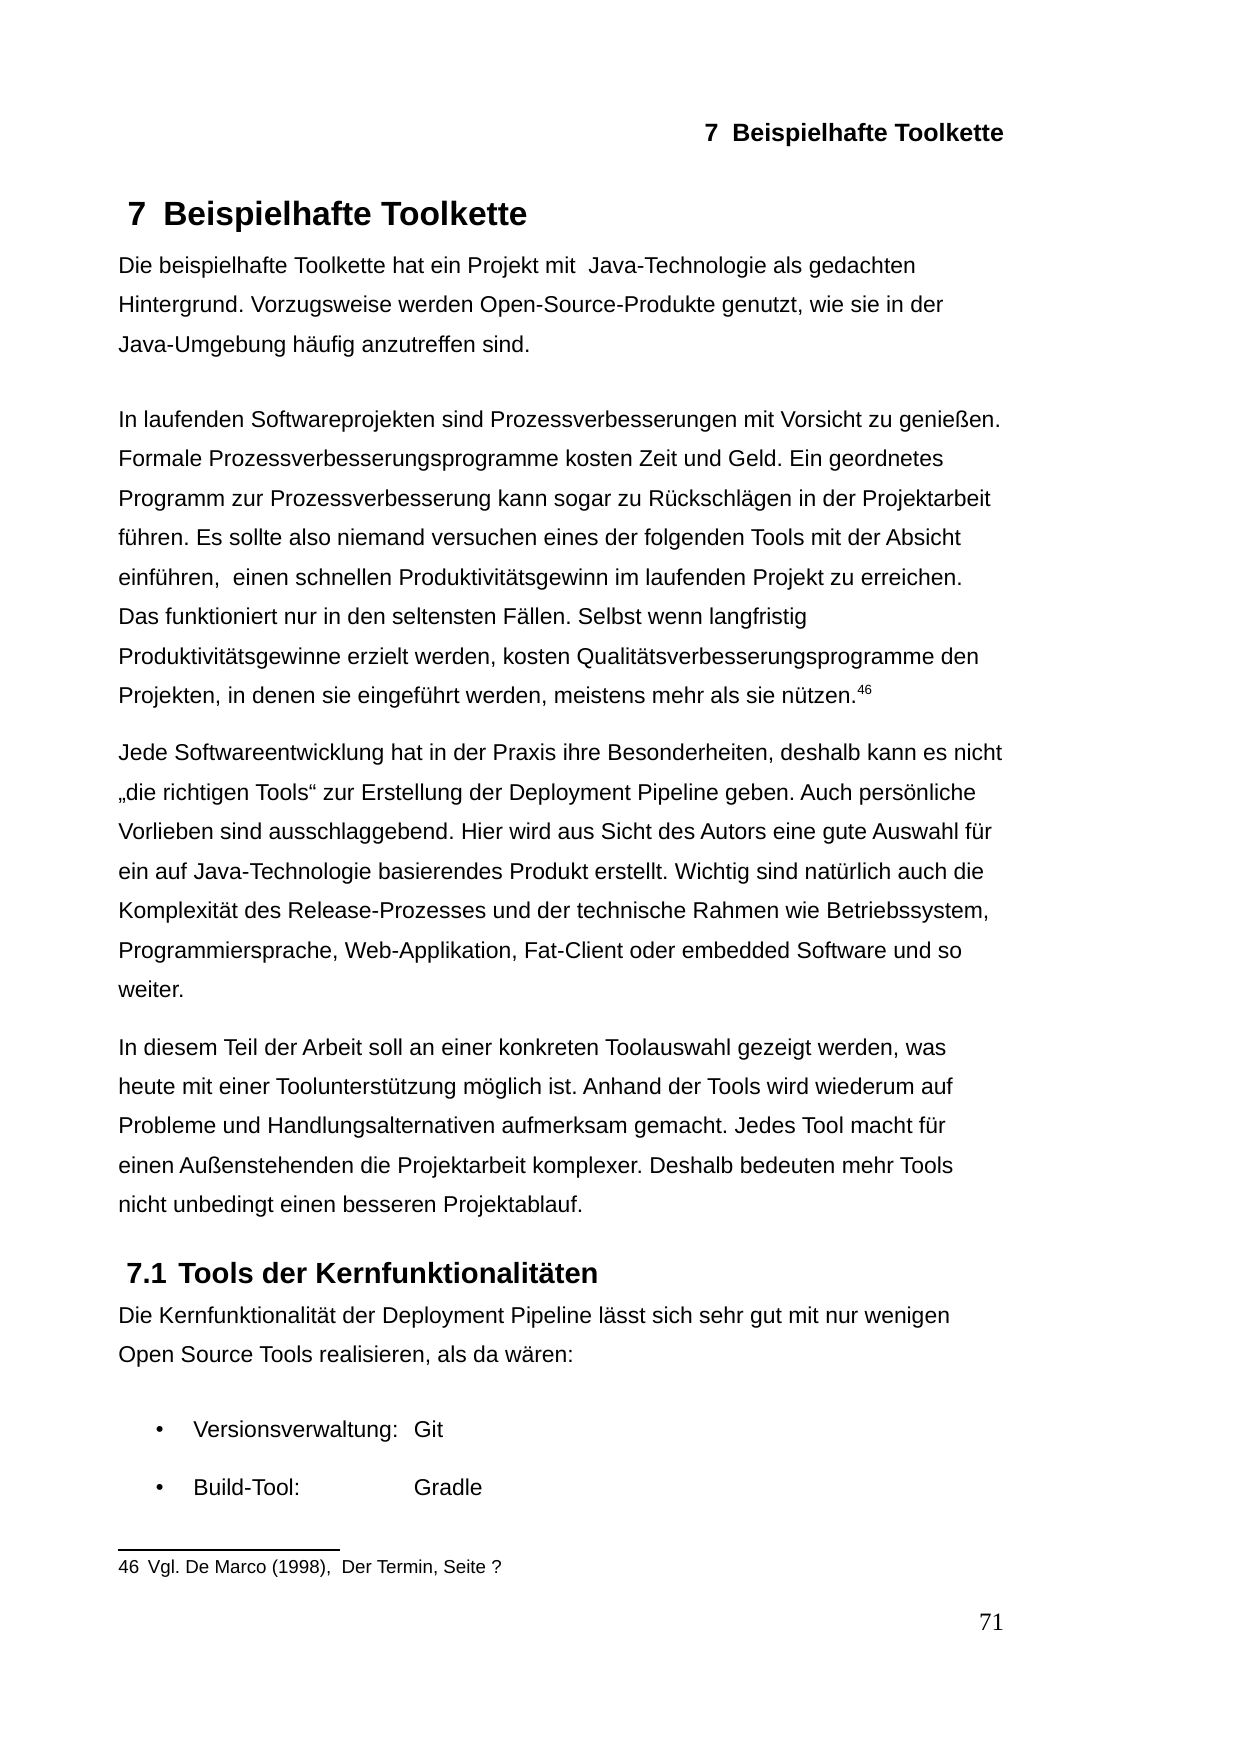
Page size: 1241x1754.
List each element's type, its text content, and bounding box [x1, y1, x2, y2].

text In diesem Teil der Arbeit soll an einer konkreten Toolauswahl gezeigt werden, was heute mit einer Toolunterstützung möglich ist. Anhand der Tools wird wiederum auf Probleme und Handlungsalternativen aufmerksam gemacht. Jedes Tool macht für einen Außenstehenden die Projektarbeit komplexer. Deshalb bedeuten mehr Tools nicht unbedingt einen besseren Projektablauf. [118, 1033, 1004, 1218]
list Build-Tool: Gradle [156, 1473, 1004, 1500]
text Vgl. De Marco (1998), Der Termin, Seite ? [118, 1556, 1004, 1578]
text Die beispielhafte Toolkette hat ein Projekt mit Java-Technologie als gedachten Hintergrund. Vorzugsweise werden Open-Source-Produkte genutzt, wie sie in der Java-Umgebung häufig anzutreffen sind. [118, 252, 1004, 357]
text Die Kernfunktionalität der Deployment Pipeline lässt sich sehr gut mit nur wenigen Open Source Tools realisieren, als da wären: [118, 1302, 1004, 1368]
list Versionsverwaltung: Git [156, 1416, 1004, 1443]
subtitle Beispielhafte Toolkette [118, 194, 1004, 233]
text Jede Softwareentwicklung hat in der Praxis ihre Besonderheiten, deshalb kann es nicht „die richtigen Tools“ zur Erstellung der Deployment Pipeline geben. Auch persönliche Vorlieben sind ausschlaggebend. Hier wird aus Sicht des Autors eine gute Auswahl für ein auf Java-Technologie basierendes Produkt erstellt. Wichtig sind natürlich auch die Komplexität des Release-Prozesses und der technische Rahmen wie Betriebssystem, Programmiersprache, Web-Applikation, Fat-Client oder embedded Software und so weiter. [118, 739, 1004, 1003]
text In laufenden Softwareprojekten sind Prozessverbesserungen mit Vorsicht zu genießen. Formale Prozessverbesserungsprogramme kosten Zeit und Geld. Ein geordnetes Programm zur Prozessverbesserung kann sogar zu Rückschlägen in der Projektarbeit führen. Es sollte also niemand versuchen eines der folgenden Tools mit der Absicht einführen, einen schnellen Produktivitätsgewinn im laufenden Projekt zu erreichen. Das funktioniert nur in den seltensten Fällen. Selbst wenn langfristig Produktivitätsgewinne erzielt werden, kosten Qualitätsverbesserungsprogramme den Projekten, in denen sie eingeführt werden, meistens mehr als sie nützen. [118, 406, 1004, 708]
subtitle Tools der Kernfunktionalitäten [118, 1256, 1004, 1289]
